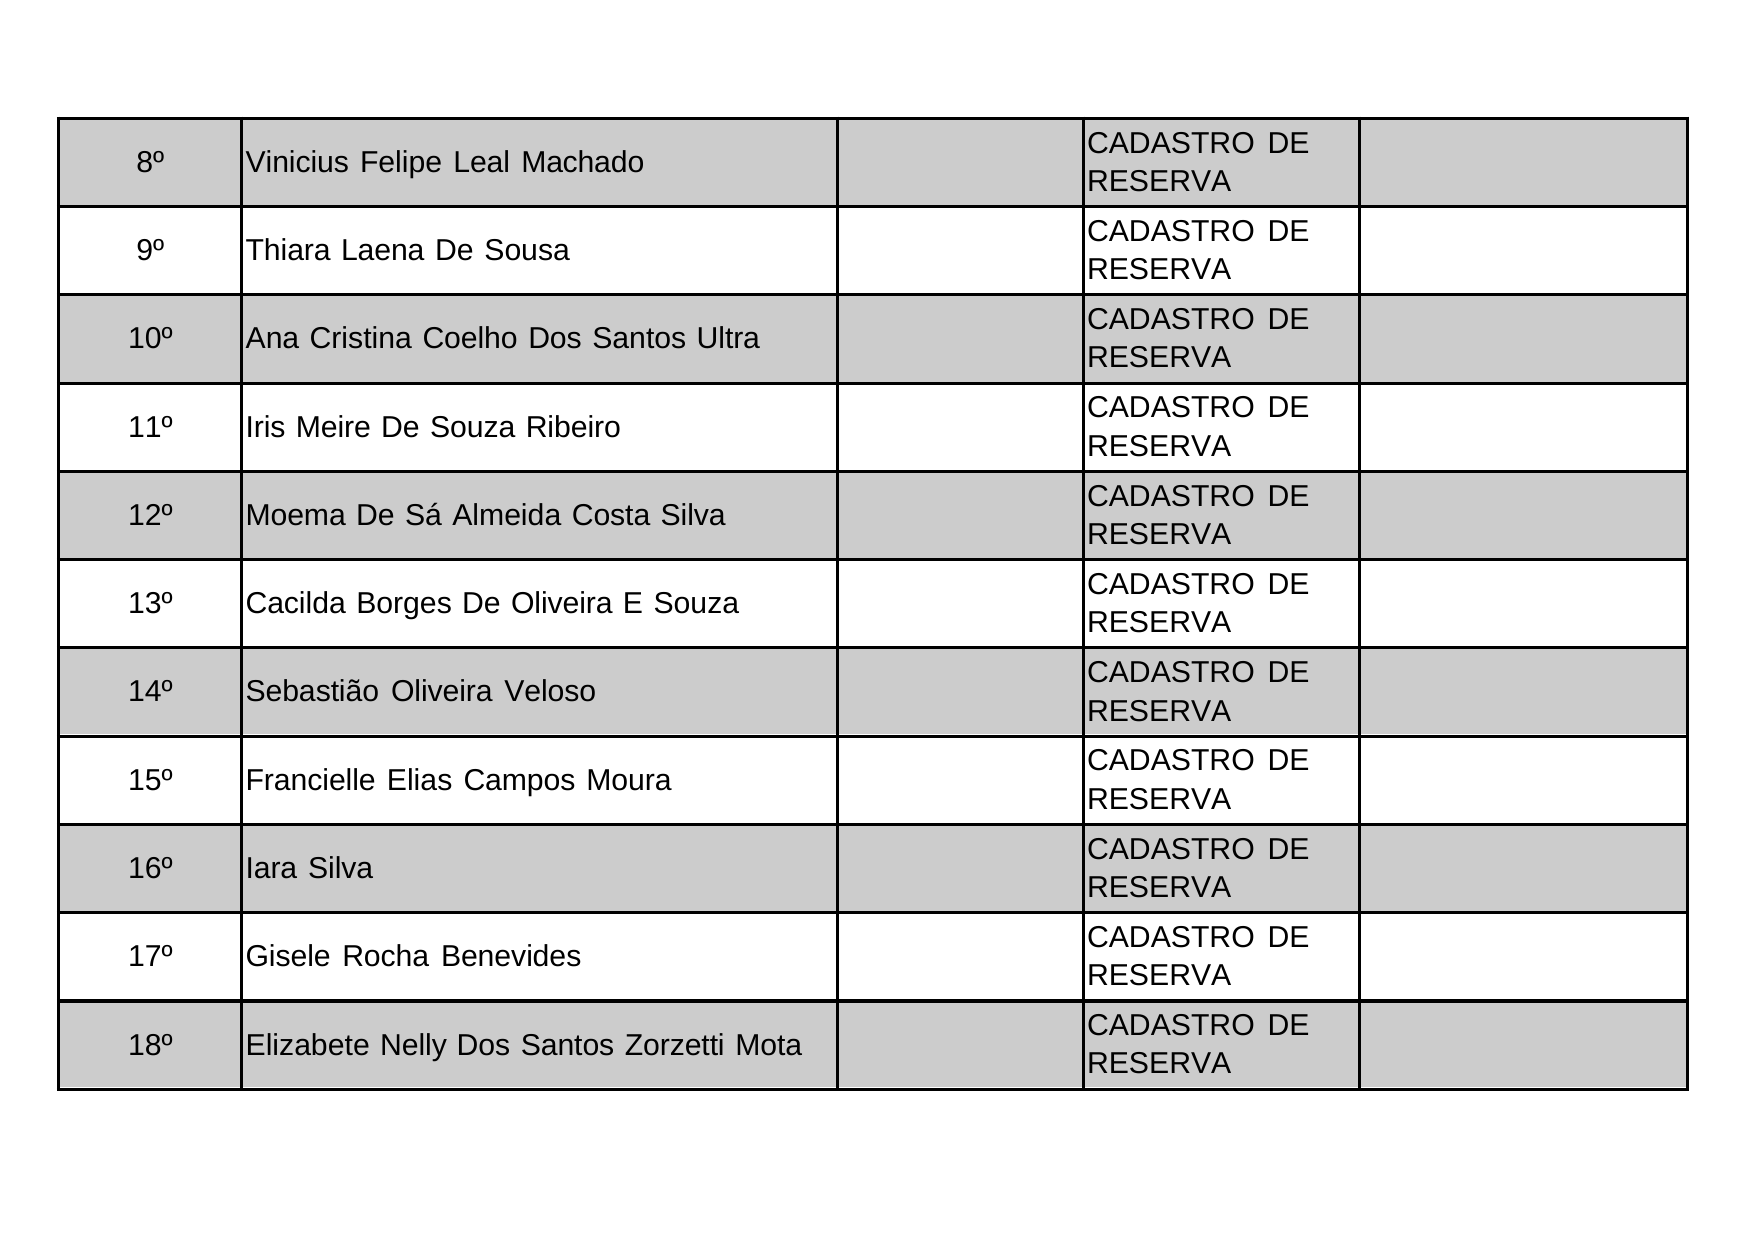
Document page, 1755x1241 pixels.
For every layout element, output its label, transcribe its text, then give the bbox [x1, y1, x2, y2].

table_cell [839, 649, 1082, 734]
table_cell [1361, 385, 1686, 470]
table_cell Moema De Sá Almeida Costa Silva [243, 473, 836, 558]
table_cell 12º [60, 473, 240, 558]
table_cell Thiara Laena De Sousa [243, 208, 836, 293]
table_cell Ana Cristina Coelho Dos Santos Ultra [243, 296, 836, 382]
table_cell 15º [60, 738, 240, 823]
table_header CADASTRO DE RESERVA [1085, 120, 1358, 205]
table_cell 10º [60, 296, 240, 382]
table_cell 14º [60, 649, 240, 734]
table_cell [839, 914, 1082, 999]
table_cell CADASTRO DE RESERVA [1085, 914, 1358, 999]
table_header 8º [60, 120, 240, 205]
table_cell CADASTRO DE RESERVA [1085, 649, 1358, 734]
table_header Vinicius Felipe Leal Machado [243, 120, 836, 205]
table_cell 17º [60, 914, 240, 999]
table_cell Iara Silva [243, 826, 836, 911]
table_cell [1361, 208, 1686, 293]
table_cell [1361, 649, 1686, 734]
table_cell [1361, 561, 1686, 646]
table_cell 16º [60, 826, 240, 911]
table_cell CADASTRO DE RESERVA [1085, 208, 1358, 293]
table_cell CADASTRO DE RESERVA [1085, 826, 1358, 911]
table_cell Cacilda Borges De Oliveira E Souza [243, 561, 836, 646]
table_cell Elizabete Nelly Dos Santos Zorzetti Mota [243, 1003, 836, 1087]
table_cell CADASTRO DE RESERVA [1085, 738, 1358, 823]
table_header [1361, 120, 1686, 205]
table_cell [839, 826, 1082, 911]
table_header [839, 120, 1082, 205]
table_cell Francielle Elias Campos Moura [243, 738, 836, 823]
table_cell [1361, 296, 1686, 382]
table_cell [839, 208, 1082, 293]
table_cell 9º [60, 208, 240, 293]
table_cell CADASTRO DE RESERVA [1085, 1003, 1358, 1087]
table_cell CADASTRO DE RESERVA [1085, 561, 1358, 646]
table_cell Sebastião Oliveira Veloso [243, 649, 836, 734]
table_cell [839, 473, 1082, 558]
table_cell Gisele Rocha Benevides [243, 914, 836, 999]
table_cell [1361, 826, 1686, 911]
table_cell [839, 296, 1082, 382]
table_cell 11º [60, 385, 240, 470]
table_cell [1361, 1003, 1686, 1087]
table_cell 18º [60, 1003, 240, 1087]
table_cell [1361, 738, 1686, 823]
table_cell [839, 1003, 1082, 1087]
table_cell CADASTRO DE RESERVA [1085, 473, 1358, 558]
table_cell [839, 561, 1082, 646]
table_cell [1361, 473, 1686, 558]
table_cell [1361, 914, 1686, 999]
table_cell Iris Meire De Souza Ribeiro [243, 385, 836, 470]
table_cell 13º [60, 561, 240, 646]
table_cell [839, 385, 1082, 470]
table_cell CADASTRO DE RESERVA [1085, 296, 1358, 382]
table_cell CADASTRO DE RESERVA [1085, 385, 1358, 470]
table_cell [839, 738, 1082, 823]
